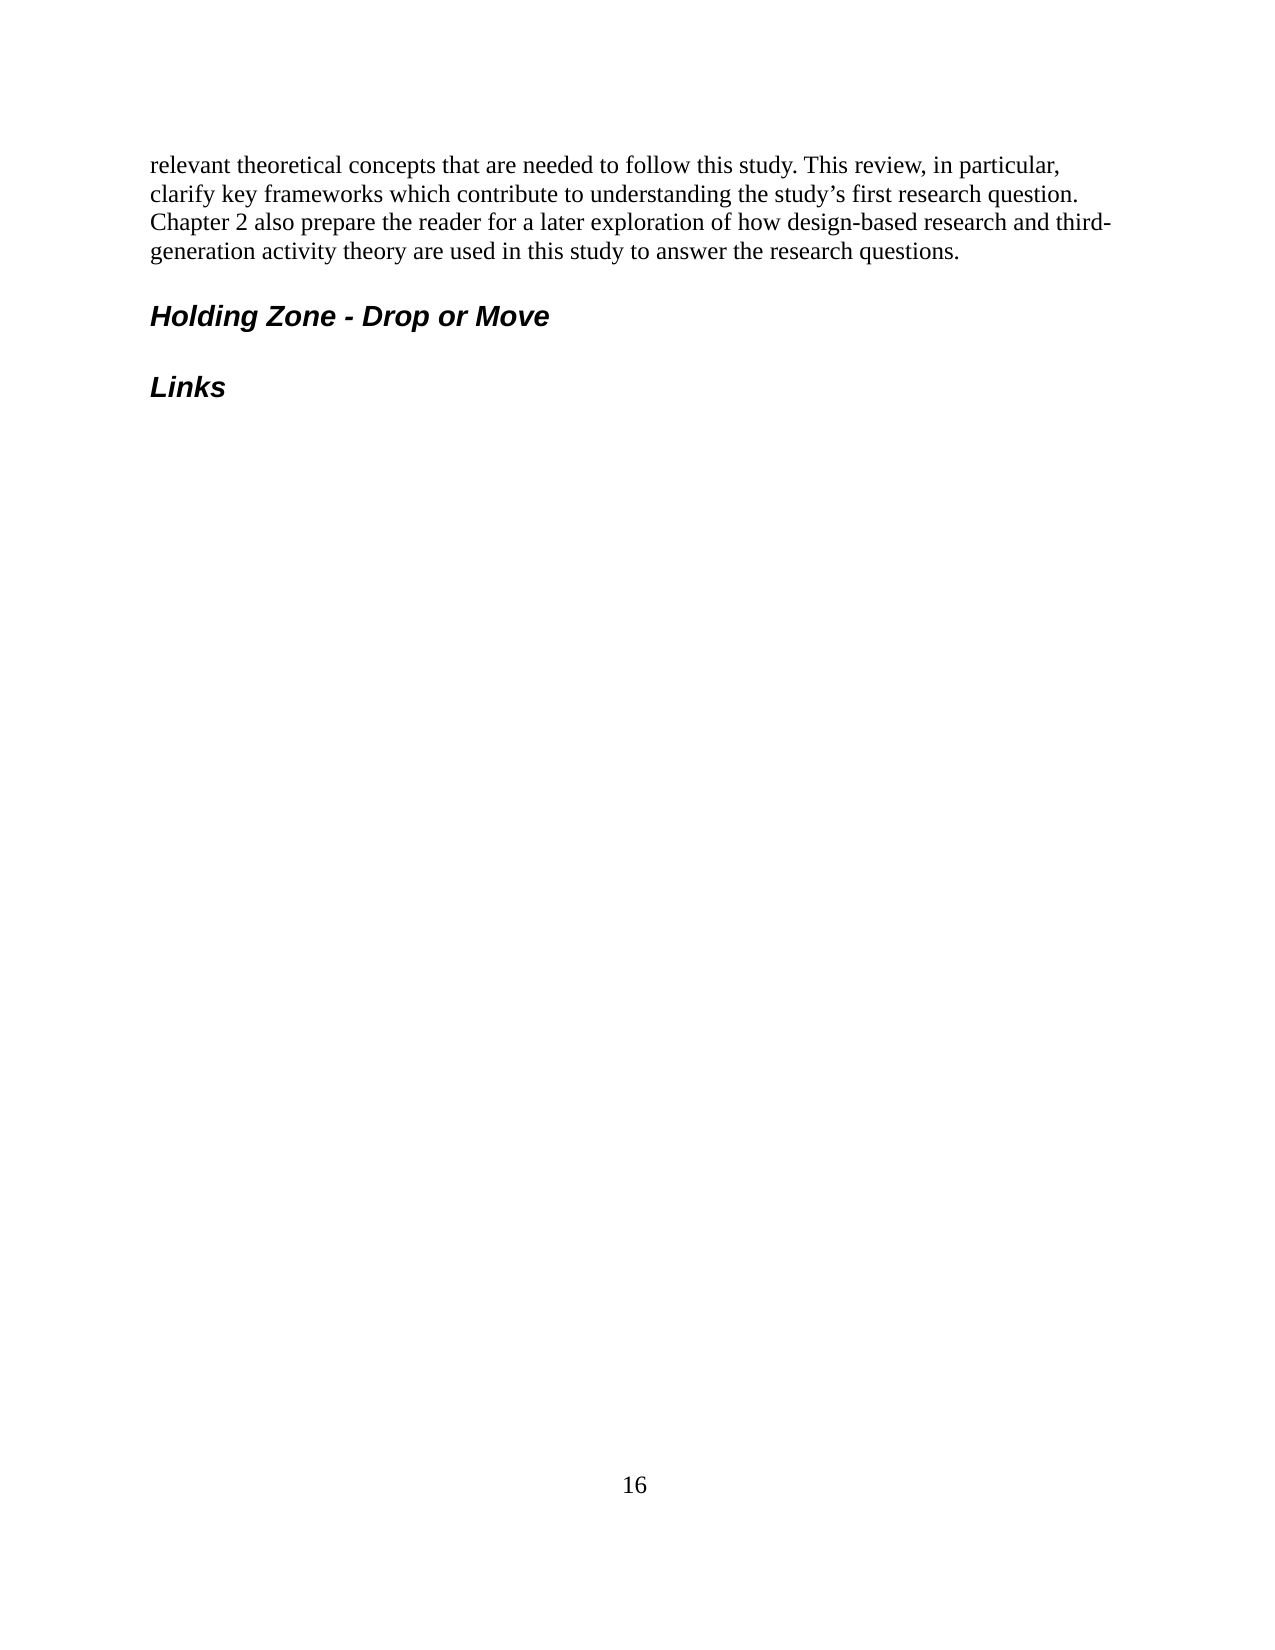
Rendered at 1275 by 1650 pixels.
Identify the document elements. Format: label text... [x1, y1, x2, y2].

text relevant theoretical concepts that are needed to follow this study. This review, in particular, clarify key frameworks which contribute to understanding the study’s first research question. Chapter 2 also prepare the reader for a later exploration of how design-based research and third-generation activity theory are used in this study to answer the research questions. [150, 150, 1125, 265]
subtitle Links [150, 370, 1125, 403]
subtitle Holding Zone - Drop or Move [150, 299, 1125, 332]
